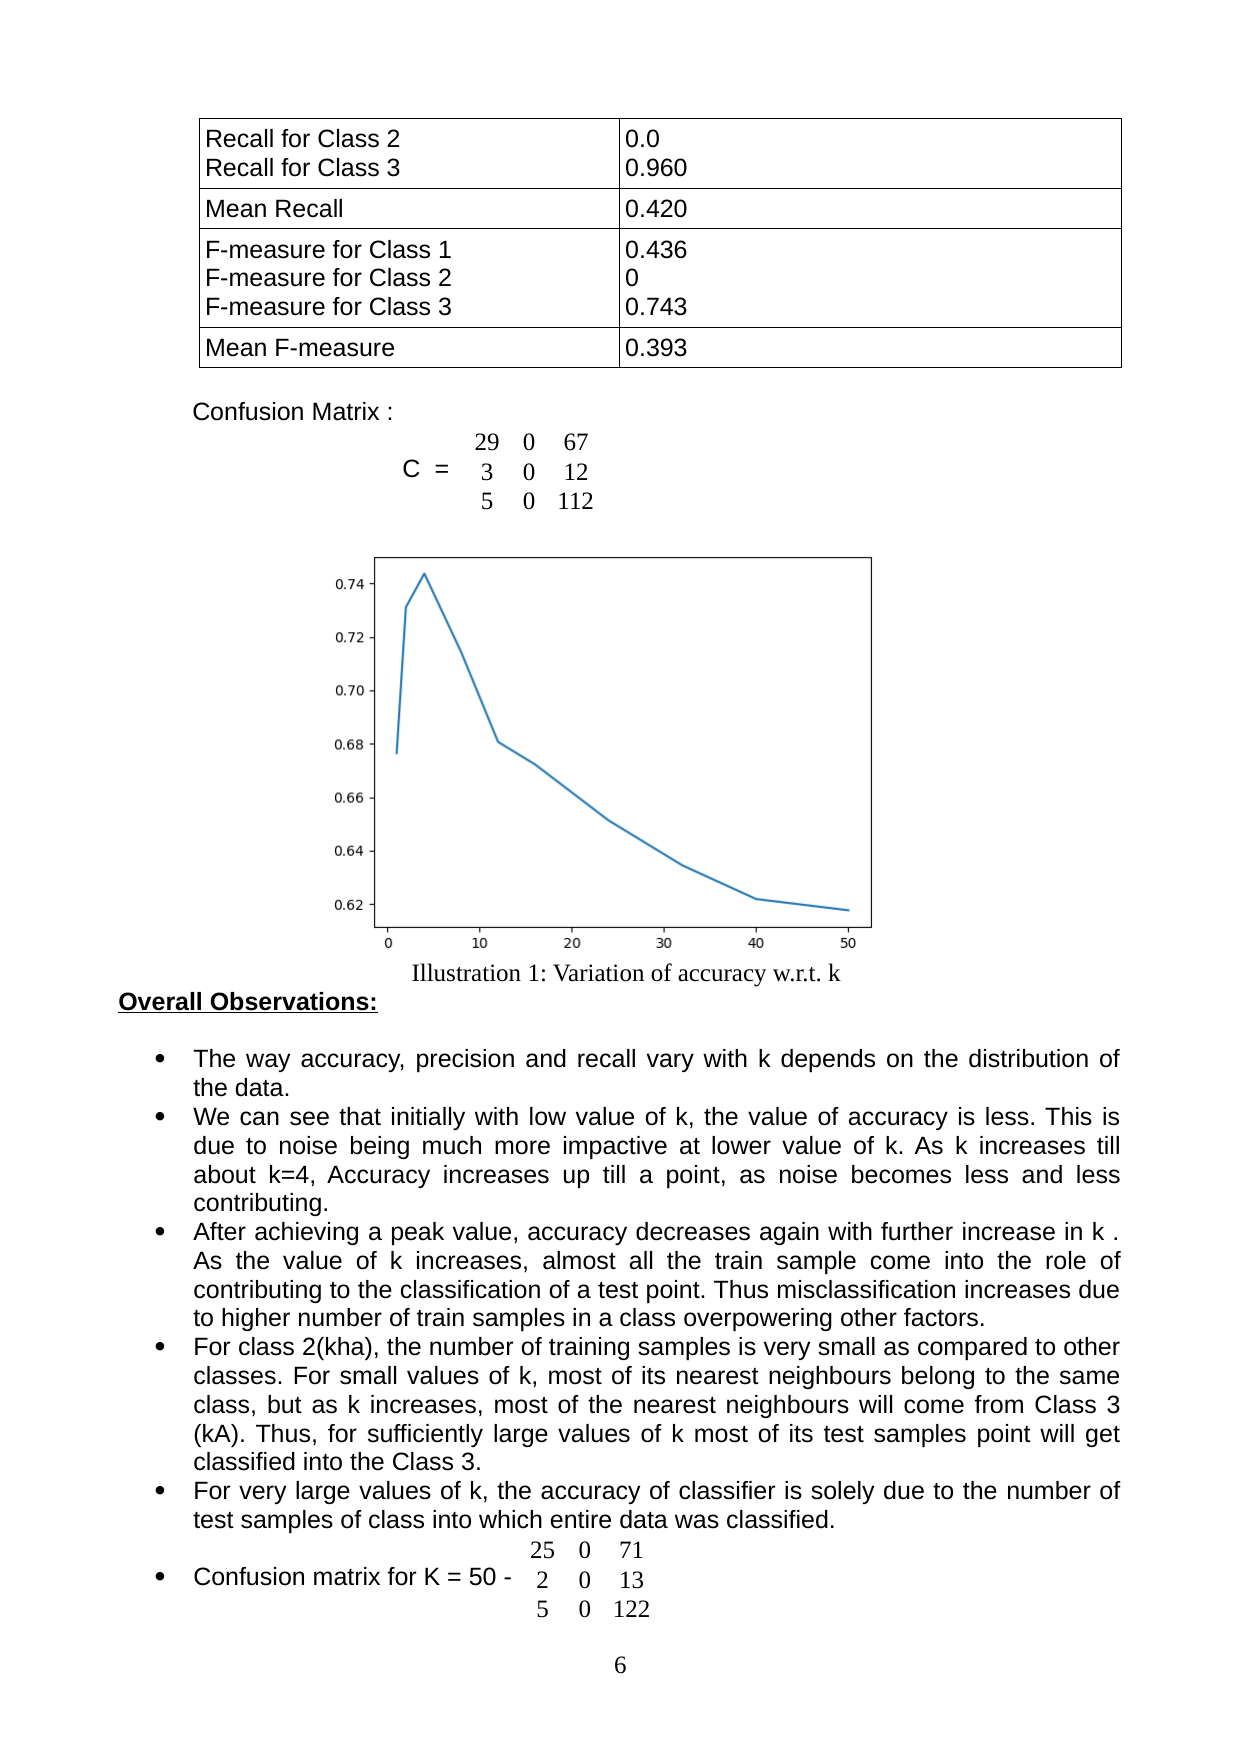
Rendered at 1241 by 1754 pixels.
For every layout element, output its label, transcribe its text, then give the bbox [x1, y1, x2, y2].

list Confusion matrix for K = 50 - [156, 1534, 1122, 1623]
table_cell F-measure for Class 1 F-measure for Class 2 F-measure for Class 3 [200, 229, 619, 327]
list We can see that initially with low value of k, the value of accuracy is less. This is due to noise being much more impactive at lower value of k. As k increases till about k=4, Accuracy increases up till a point, as noise becomes less and less contributing. [156, 1102, 1122, 1217]
text Overall Observations: [118, 515, 1122, 1016]
list For class 2(kha), the number of training samples is very small as compared to other classes. For small values of k, most of its nearest neighbours belong to the same class, but as k increases, most of the nearest neighbours will come from Class 3 (kA). Thus, for sufficiently large values of k most of its test samples point will get classified into the Class 3. [156, 1332, 1122, 1476]
text C = [118, 425, 1122, 515]
picture [330, 527, 911, 959]
table_cell 0.0 0.960 [620, 119, 1121, 188]
list The way accuracy, precision and recall vary with k depends on the distribution of the data. [156, 1044, 1122, 1102]
table_cell Mean Recall [200, 189, 619, 228]
list For very large values of k, the accuracy of classifier is solely due to the number of test samples of class into which entire data was classified. [156, 1476, 1122, 1534]
text Illustration 1: Variation of accuracy w.r.t. k [330, 959, 910, 987]
text Confusion Matrix : [118, 397, 1122, 425]
list After achieving a peak value, accuracy decreases again with further increase in k . As the value of k increases, almost all the train sample come into the role of contributing to the classification of a test point. Thus misclassification increases due to higher number of train samples in a class overpowering other factors. [156, 1217, 1122, 1332]
table_cell Recall for Class 2 Recall for Class 3 [200, 119, 619, 188]
table_cell 0.393 [620, 328, 1121, 367]
table_cell 0.436 0 0.743 [620, 229, 1121, 327]
table_cell 0.420 [620, 189, 1121, 228]
table_cell Mean F-measure [200, 328, 619, 367]
